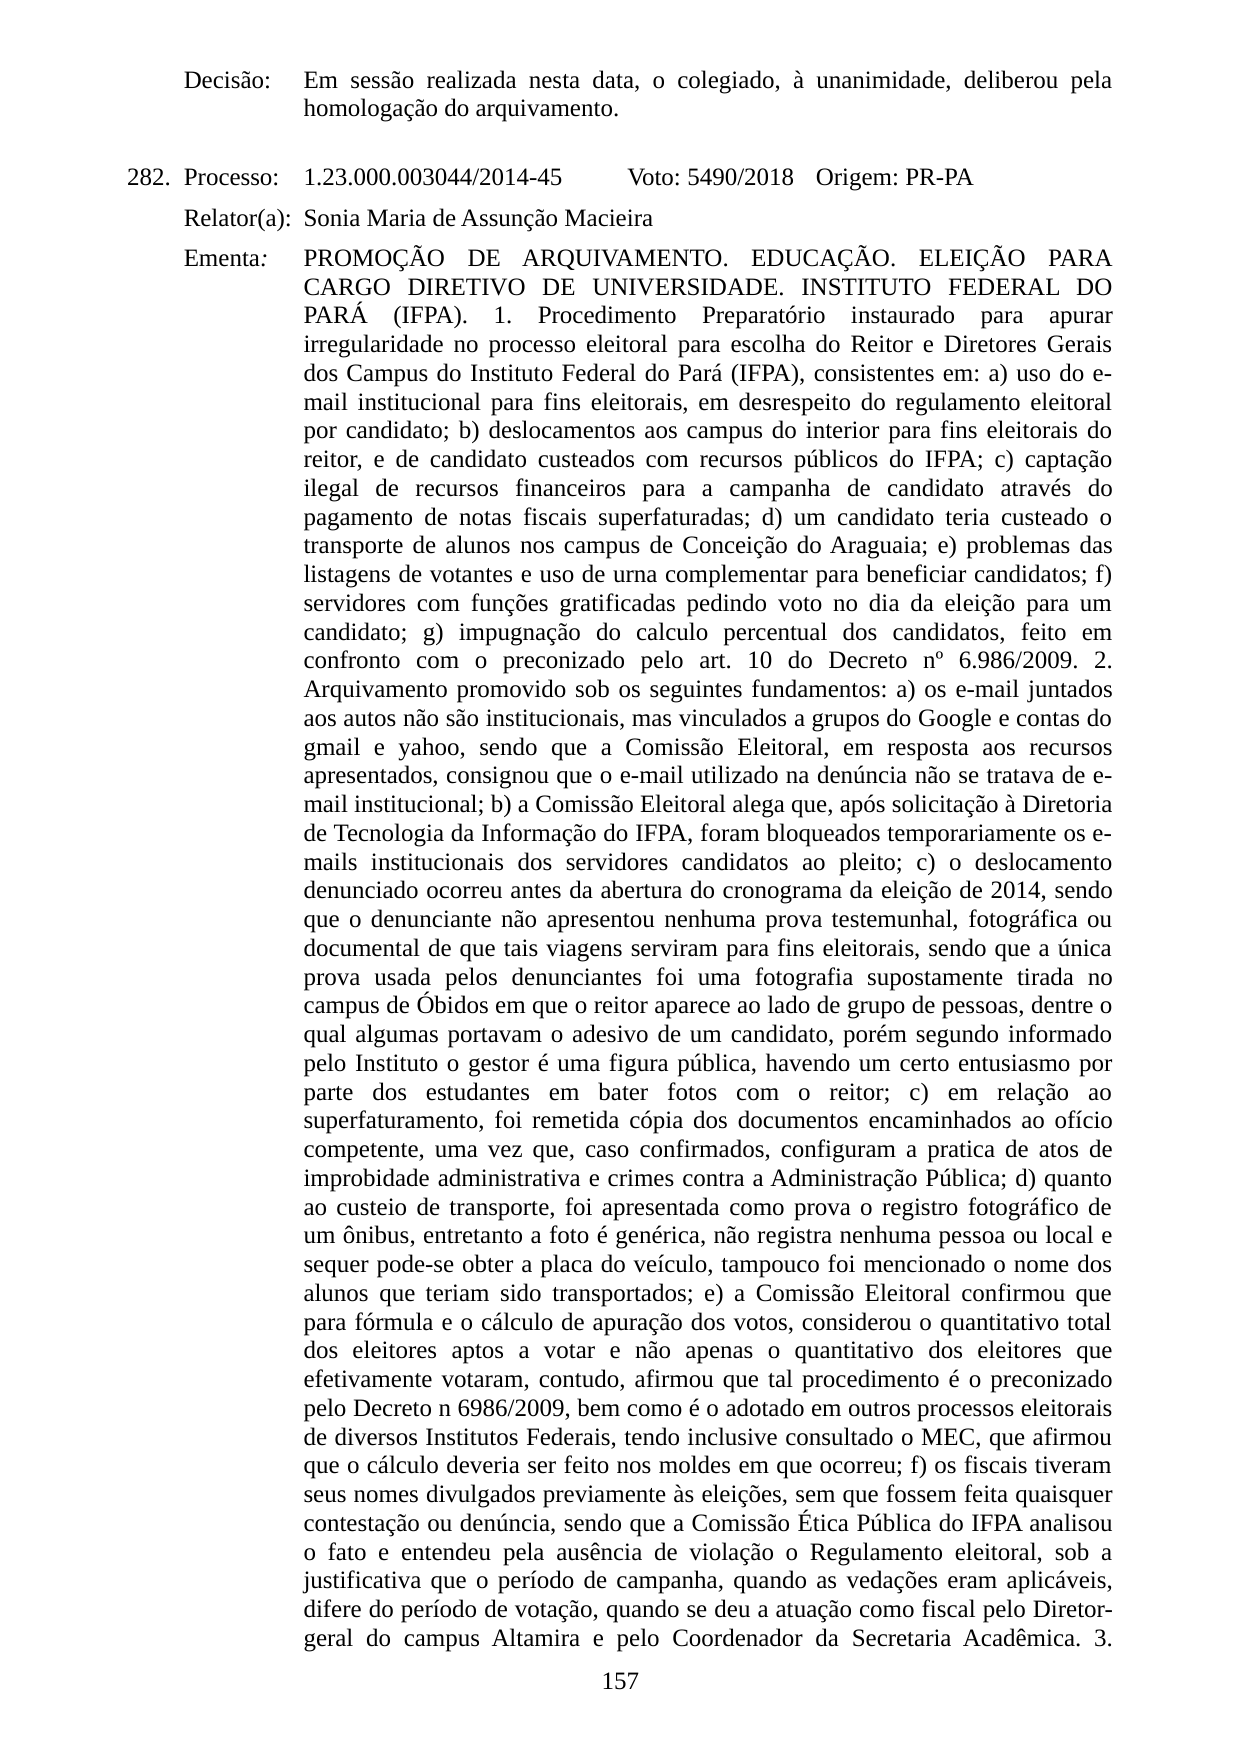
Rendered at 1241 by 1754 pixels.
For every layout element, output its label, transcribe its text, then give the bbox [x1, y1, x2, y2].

table_cell Em sessão realizada nesta data, o colegiado, à unanimidade, deliberou pela homologação do arquivamento. [298, 59, 1119, 128]
table_cell [121, 237, 178, 1657]
table_header Processo: [178, 157, 298, 197]
table_cell Relator(a): [178, 197, 298, 237]
table_header 282. [121, 157, 178, 197]
table_cell Ementa: [178, 237, 298, 1657]
table_header Origem: PR-PA [810, 157, 1119, 197]
table_cell [121, 59, 178, 128]
table_cell Sonia Maria de Assunção Macieira [298, 197, 1119, 237]
table_cell PROMOÇÃO DE ARQUIVAMENTO. EDUCAÇÃO. ELEIÇÃO PARA CARGO DIRETIVO DE UNIVERSIDADE. INSTITUTO FEDERAL DO PARÁ (IFPA). 1. Procedimento Preparatório instaurado para apurar irregularidade no processo eleitoral para escolha do Reitor e Diretores Gerais dos Campus do Instituto Federal do Pará (IFPA), consistentes em: a) uso do e-mail institucional para fins eleitorais, em desrespeito do regulamento eleitoral por candidato; b) deslocamentos aos campus do interior para fins eleitorais do reitor, e de candidato custeados com recursos públicos do IFPA; c) captação ilegal de recursos financeiros para a campanha de candidato através do pagamento de notas fiscais superfaturadas; d) um candidato teria custeado o transporte de alunos nos campus de Conceição do Araguaia; e) problemas das listagens de votantes e uso de urna complementar para beneficiar candidatos; f) servidores com funções gratificadas pedindo voto no dia da eleição para um candidato; g) impugnação do calculo percentual dos candidatos, feito em confronto com o preconizado pelo art. 10 do Decreto nº 6.986/2009. 2. Arquivamento promovido sob os seguintes fundamentos: a) os e-mail juntados aos autos não são institucionais, mas vinculados a grupos do Google e contas do gmail e yahoo, sendo que a Comissão Eleitoral, em resposta aos recursos apresentados, consignou que o e-mail utilizado na denúncia não se tratava de e-mail institucional; b) a Comissão Eleitoral alega que, após solicitação à Diretoria de Tecnologia da Informação do IFPA, foram bloqueados temporariamente os e-mails institucionais dos servidores candidatos ao pleito; c) o deslocamento denunciado ocorreu antes da abertura do cronograma da eleição de 2014, sendo que o denunciante não apresentou nenhuma prova testemunhal, fotográfica ou documental de que tais viagens serviram para fins eleitorais, sendo que a única prova usada pelos denunciantes foi uma fotografia supostamente tirada no campus de Óbidos em que o reitor aparece ao lado de grupo de pessoas, dentre o qual algumas portavam o adesivo de um candidato, porém segundo informado pelo Instituto o gestor é uma figura pública, havendo um certo entusiasmo por parte dos estudantes em bater fotos com o reitor; c) em relação ao superfaturamento, foi remetida cópia dos documentos encaminhados ao ofício competente, uma vez que, caso confirmados, configuram a pratica de atos de improbidade administrativa e crimes contra a Administração Pública; d) quanto ao custeio de transporte, foi apresentada como prova o registro fotográfico de um ônibus, entretanto a foto é genérica, não registra nenhuma pessoa ou local e sequer pode-se obter a placa do veículo, tampouco foi mencionado o nome dos alunos que teriam sido transportados; e) a Comissão Eleitoral confirmou que para fórmula e o cálculo de apuração dos votos, considerou o quantitativo total dos eleitores aptos a votar e não apenas o quantitativo dos eleitores que efetivamente votaram, contudo, afirmou que tal procedimento é o preconizado pelo Decreto n 6986/2009, bem como é o adotado em outros processos eleitorais de diversos Institutos Federais, tendo inclusive consultado o MEC, que afirmou que o cálculo deveria ser feito nos moldes em que ocorreu; f) os fiscais tiveram seus nomes divulgados previamente às eleições, sem que fossem feita quaisquer contestação ou denúncia, sendo que a Comissão Ética Pública do IFPA analisou o fato e entendeu pela ausência de violação o Regulamento eleitoral, sob a justificativa que o período de campanha, quando as vedações eram aplicáveis, difere do período de votação, quando se deu a atuação como fiscal pelo Diretor-geral do campus Altamira e pelo Coordenador da Secretaria Acadêmica. 3. [298, 237, 1119, 1657]
table_header Voto: 5490/2018 [621, 157, 810, 197]
table_cell [121, 197, 178, 237]
table_header 1.23.000.003044/2014-45 [298, 157, 621, 197]
table_cell Decisão: [178, 59, 298, 128]
